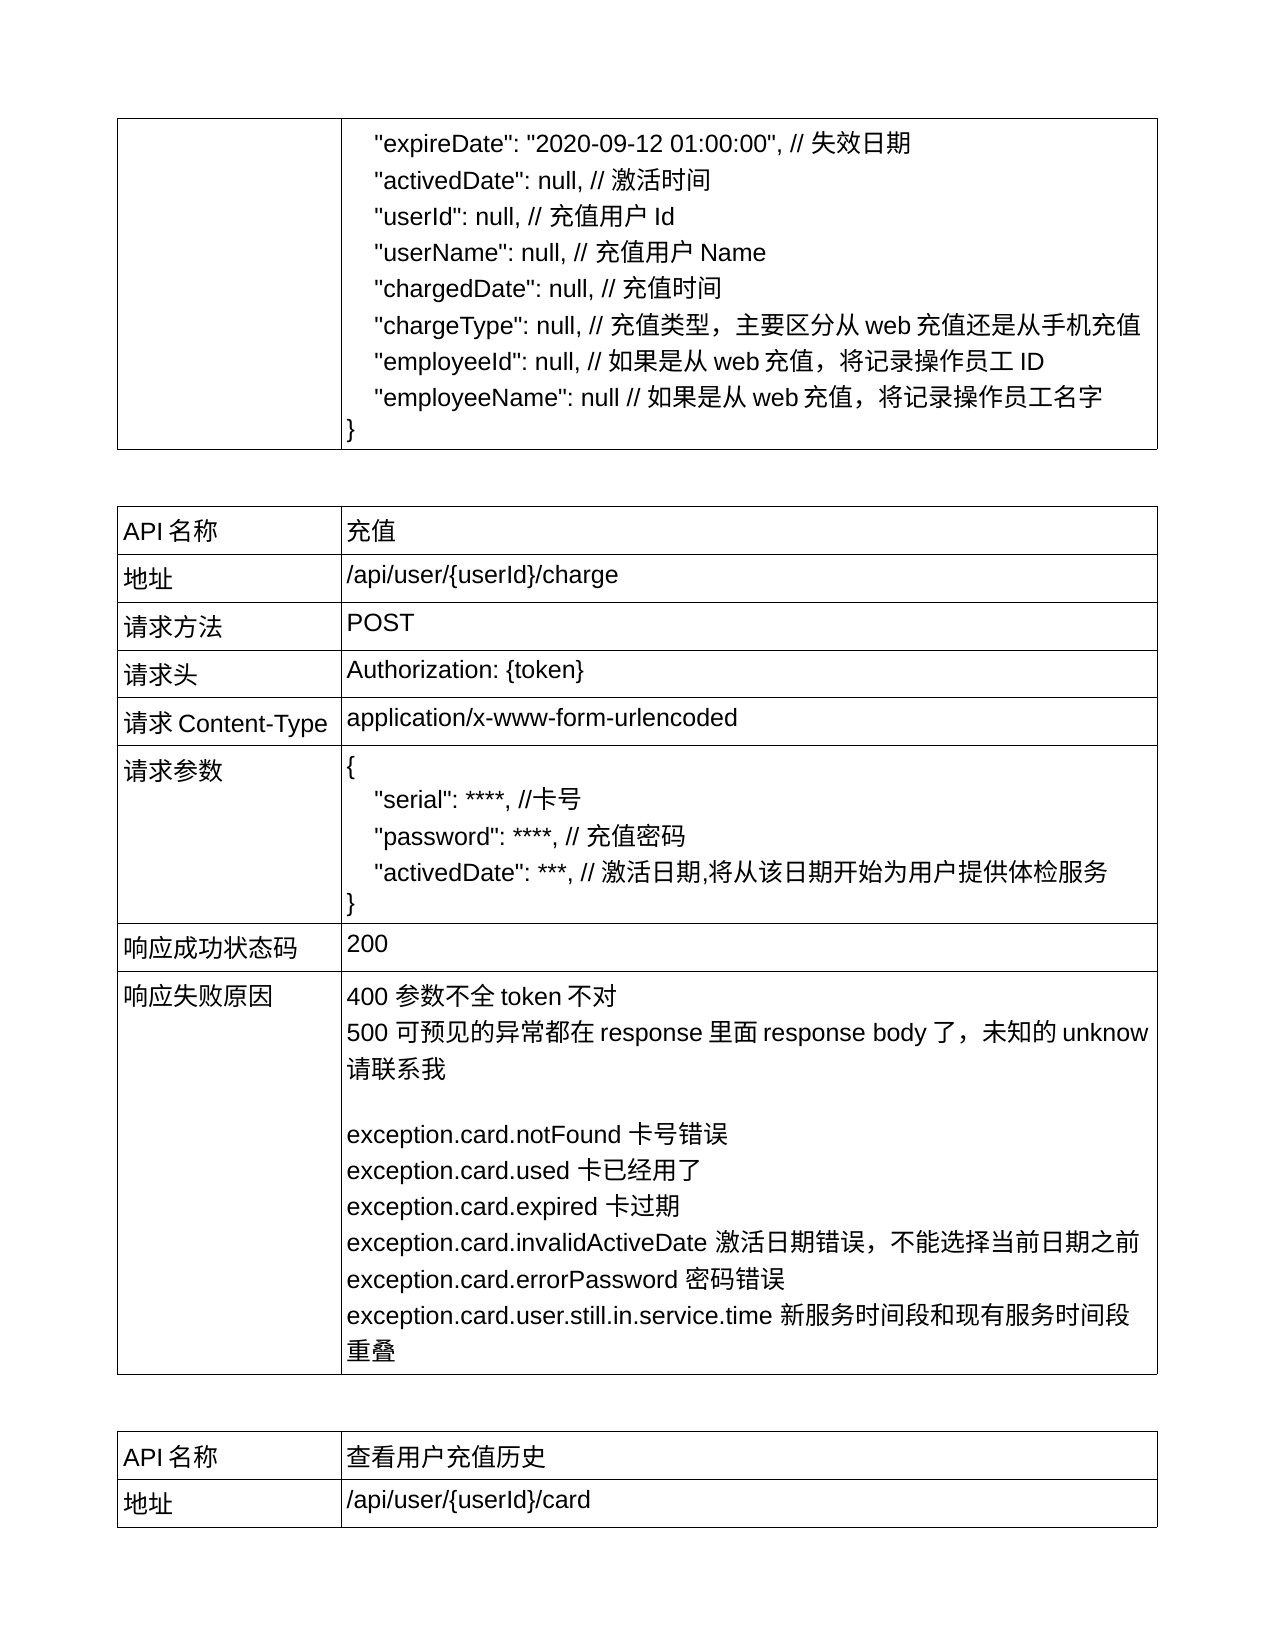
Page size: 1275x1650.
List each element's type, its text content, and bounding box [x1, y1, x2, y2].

table_cell "expireDate": "2020-09-12 01:00:00", // 失效日期 "activedDate": null, // 激活时间 "userId": null, // 充值用户Id "userName": null, // 充值用户Name "chargedDate": null, // 充值时间 "chargeType": null, // 充值类型，主要区分从web充值还是从手机充值 "employeeId": null, // 如果是从web充值，将记录操作员工ID "employeeName": null // 如果是从web充值，将记录操作员工名字 } [342, 119, 1157, 448]
table_cell 请求参数 [118, 746, 341, 923]
table_cell [118, 119, 341, 448]
table_cell 地址 [118, 555, 341, 602]
table_header API名称 [118, 1432, 341, 1479]
table_cell 地址 [118, 1480, 341, 1527]
table_cell { "serial": ****, //卡号 "password": ****, // 充值密码 "activedDate": ***, // 激活日期,将从该日期开始为用户提供体检服务 } [342, 746, 1157, 923]
table_cell 200 [342, 924, 1157, 971]
table_cell 请求方法 [118, 603, 341, 649]
table_header 充值 [342, 507, 1157, 554]
table_cell 400 参数不全 token不对 500 可预见的异常都在response里面response body了，未知的unknow请联系我 exception.card.notFound 卡号错误 exception.card.used 卡已经用了 exception.card.expired 卡过期 exception.card.invalidActiveDate 激活日期错误，不能选择当前日期之前 exception.card.errorPassword 密码错误 exception.card.user.still.in.service.time 新服务时间段和现有服务时间段重叠 [342, 972, 1157, 1373]
table_cell 响应失败原因 [118, 972, 341, 1373]
table_cell 响应成功状态码 [118, 924, 341, 971]
table_cell /api/user/{userId}/card [342, 1480, 1157, 1527]
table_cell Authorization: {token} [342, 651, 1157, 697]
table_cell POST [342, 603, 1157, 649]
table_header API名称 [118, 507, 341, 554]
table_header 查看用户充值历史 [342, 1432, 1157, 1479]
table_cell application/x-www-form-urlencoded [342, 698, 1157, 745]
table_cell 请求头 [118, 651, 341, 697]
table_cell 请求Content-Type [118, 698, 341, 745]
table_cell /api/user/{userId}/charge [342, 555, 1157, 602]
